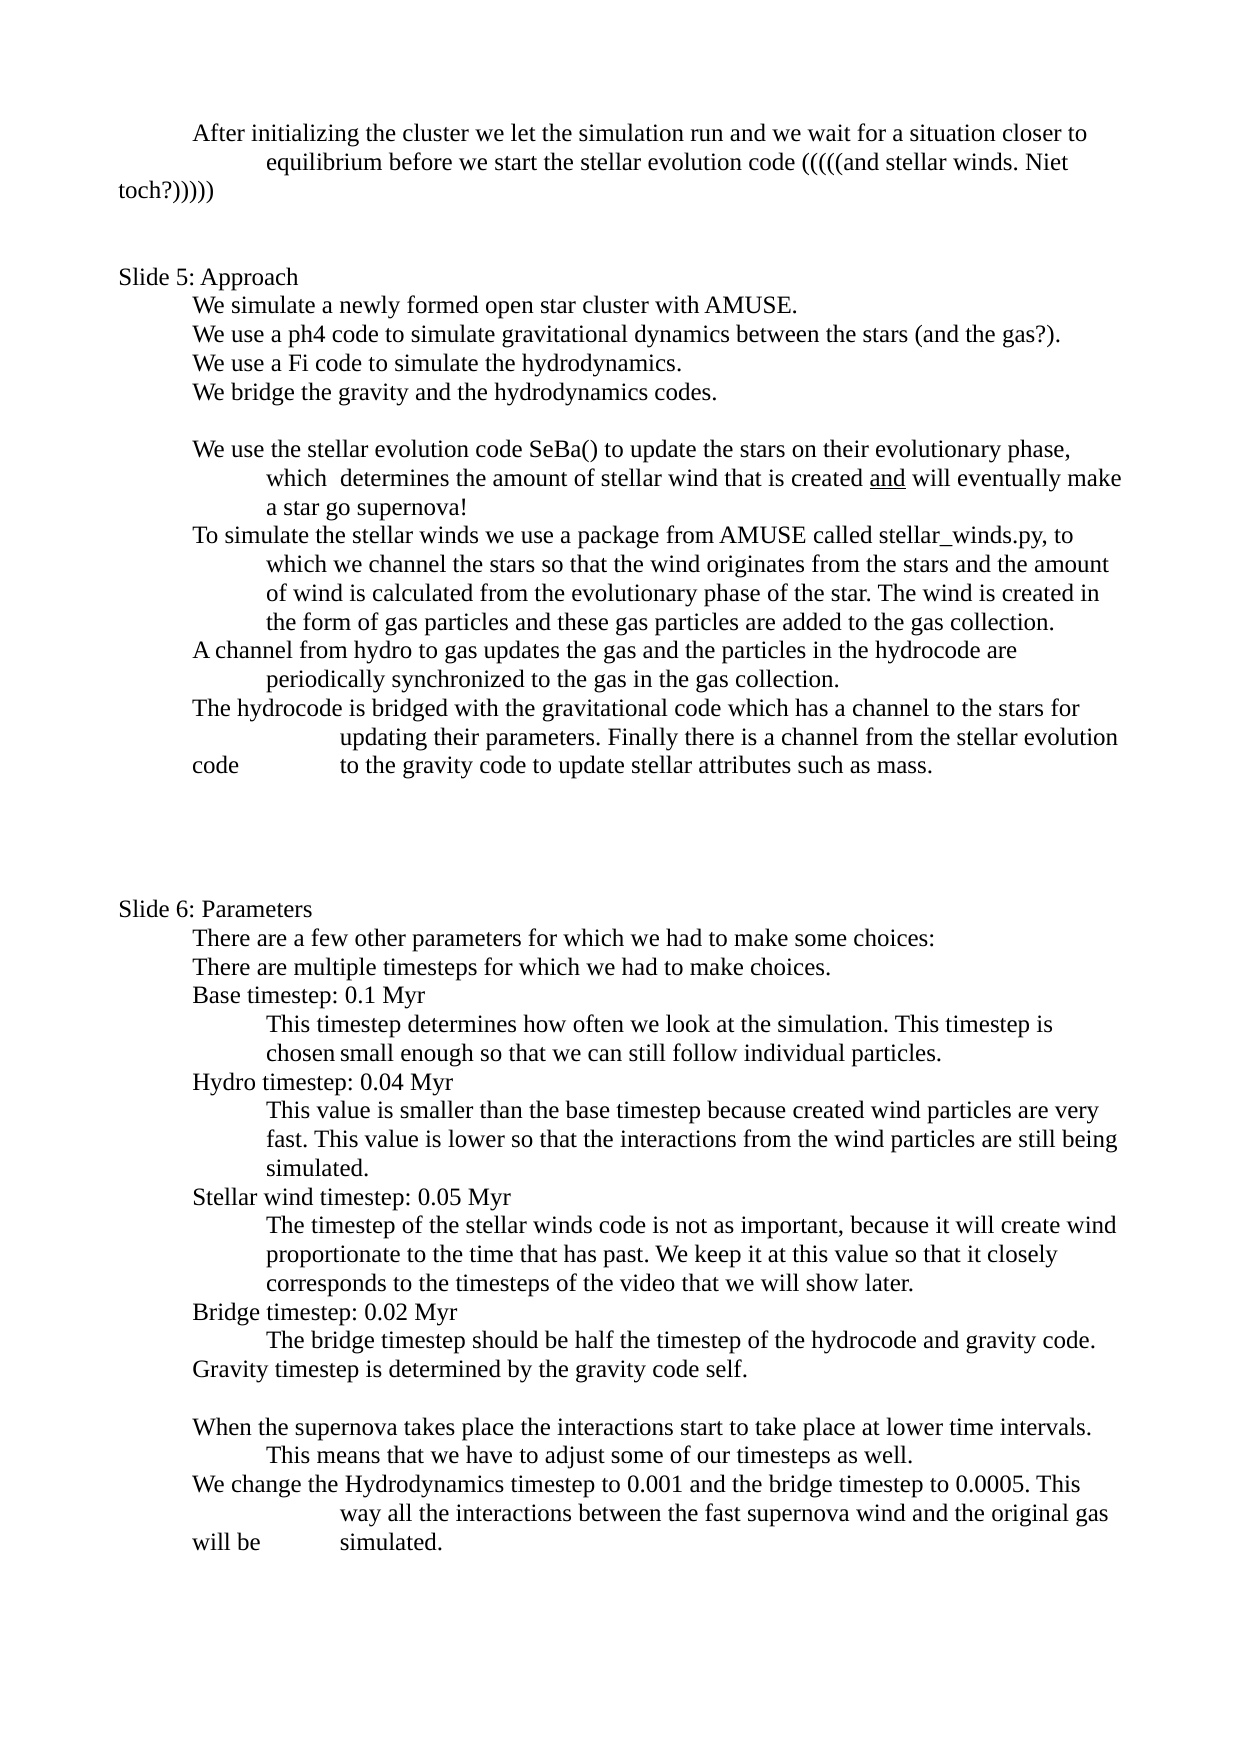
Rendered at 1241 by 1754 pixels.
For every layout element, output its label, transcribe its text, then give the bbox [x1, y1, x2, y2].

text We use a Fi code to simulate the hydrodynamics. [118, 348, 1122, 377]
text We use a ph4 code to simulate gravitational dynamics between the stars (and the gas?). [118, 319, 1122, 348]
text The hydrocode is bridged with the gravitational code which has a channel to the stars for updating their parameters. Finally there is a channel from the stellar evolution code to the gravity code to update stellar attributes such as mass. [192, 693, 1122, 779]
text Stellar wind timestep: 0.05 Myr [118, 1182, 1122, 1211]
text After initializing the cluster we let the simulation run and we wait for a situation closer to equilibrium before we start the stellar evolution code (((((and stellar winds. Niet toch?))))) [118, 118, 1122, 204]
text Bridge timestep: 0.02 Myr [118, 1297, 1122, 1326]
text To simulate the stellar winds we use a package from AMUSE called stellar_winds.py, to which we channel the stars so that the wind originates from the stars and the amount of wind is calculated from the evolutionary phase of the star. The wind is created in the form of gas particles and these gas particles are added to the gas collection. [192, 521, 1122, 636]
text Gravity timestep is determined by the gravity code self. [118, 1354, 1122, 1383]
text There are a few other parameters for which we had to make some choices: [118, 923, 1122, 952]
text We use the stellar evolution code SeBa() to update the stars on their evolutionary phase, which determines the amount of stellar wind that is created and will eventually make a star go supernova! [118, 434, 1122, 521]
text We change the Hydrodynamics timestep to 0.001 and the bridge timestep to 0.0005. This way all the interactions between the fast supernova wind and the original gas will be simulated. [192, 1469, 1122, 1556]
text The timestep of the stellar winds code is not as important, because it will create wind proportionate to the time that has past. We keep it at this value so that it closely corresponds to the timesteps of the video that we will show later. [118, 1211, 1122, 1297]
text Hydro timestep: 0.04 Myr [118, 1067, 1122, 1096]
text We simulate a newly formed open star cluster with AMUSE. [118, 291, 1122, 319]
text A channel from hydro to gas updates the gas and the particles in the hydrocode are periodically synchronized to the gas in the gas collection. [118, 636, 1122, 693]
text The bridge timestep should be half the timestep of the hydrocode and gravity code. [118, 1326, 1122, 1354]
text Base timestep: 0.1 Myr [118, 981, 1122, 1009]
text Slide 6: Parameters [118, 894, 1122, 923]
text We bridge the gravity and the hydrodynamics codes. [118, 377, 1122, 406]
text Slide 5: Approach [118, 262, 1122, 291]
text When the supernova takes place the interactions start to take place at lower time intervals. This means that we have to adjust some of our timesteps as well. [118, 1412, 1122, 1469]
text This value is smaller than the base timestep because created wind particles are very fast. This value is lower so that the interactions from the wind particles are still being simulated. [118, 1096, 1122, 1182]
text This timestep determines how often we look at the simulation. This timestep is chosen small enough so that we can still follow individual particles. [118, 1009, 1122, 1067]
text There are multiple timesteps for which we had to make choices. [118, 952, 1122, 981]
